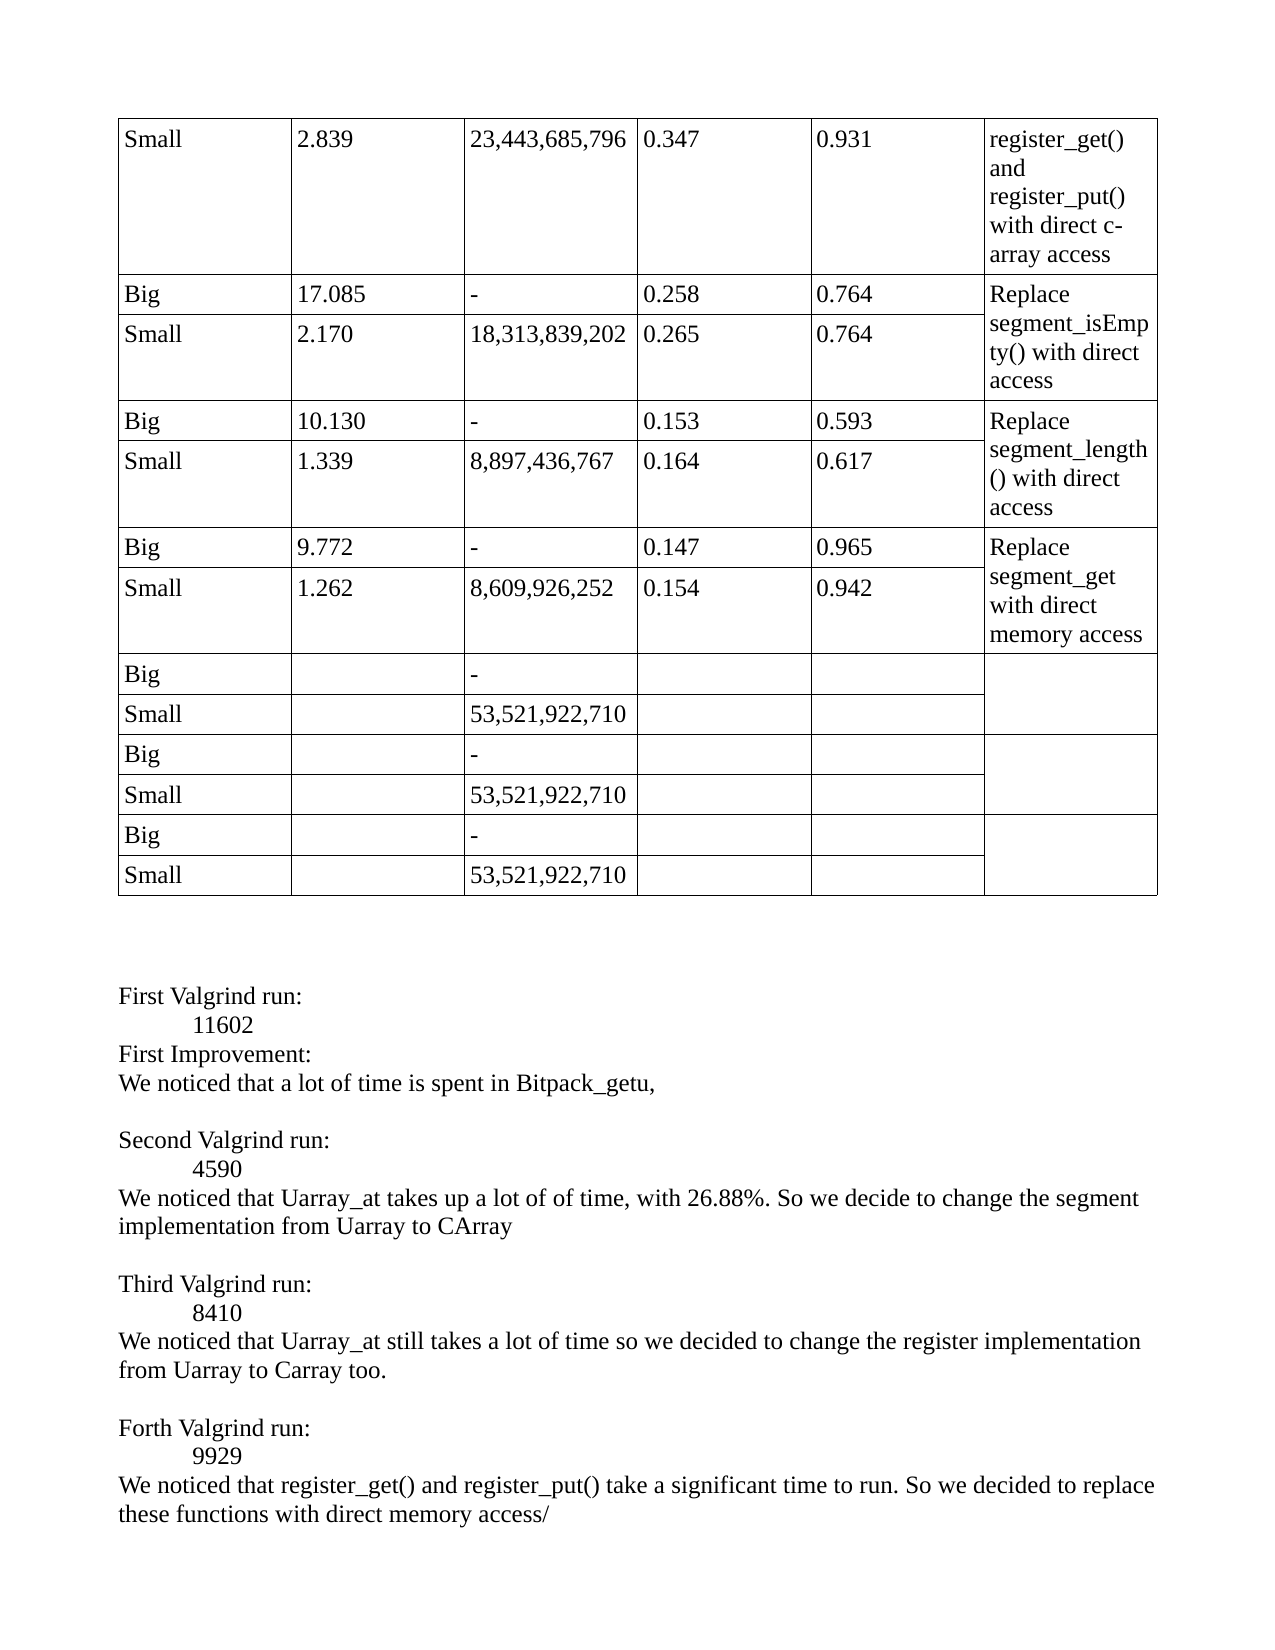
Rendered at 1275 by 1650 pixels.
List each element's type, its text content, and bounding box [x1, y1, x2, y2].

table_cell [985, 654, 1157, 734]
table_cell 8,897,436,767 [465, 441, 637, 527]
table_cell 53,521,922,710 [465, 695, 637, 734]
table_cell 23,443,685,796 [465, 119, 637, 273]
table_cell [985, 815, 1157, 895]
table_cell - [465, 401, 637, 440]
table_cell [292, 856, 464, 895]
text 4590 [118, 1154, 1157, 1183]
table_cell [638, 815, 811, 855]
table_cell Small [119, 441, 291, 527]
table_cell 53,521,922,710 [465, 856, 637, 895]
table_cell 1.339 [292, 441, 464, 527]
text Forth Valgrind run: [118, 1413, 1157, 1441]
table_cell Small [119, 775, 291, 814]
table_cell 2.170 [292, 315, 464, 400]
table_cell [638, 654, 811, 693]
text 9929 [118, 1441, 1157, 1470]
table_cell - [465, 654, 637, 693]
table_cell Big [119, 735, 291, 774]
table_cell - [465, 815, 637, 855]
table_cell 0.147 [638, 528, 811, 567]
table_cell 0.153 [638, 401, 811, 440]
table_cell - [465, 528, 637, 567]
table_cell 9.772 [292, 528, 464, 567]
table_cell 18,313,839,202 [465, 315, 637, 400]
table_cell 0.164 [638, 441, 811, 527]
table_cell Small [119, 695, 291, 734]
table_cell 0.931 [812, 119, 984, 273]
table_cell 0.258 [638, 275, 811, 314]
table_cell [638, 775, 811, 814]
table_cell Replace segment_isEmpty() with direct access [985, 275, 1157, 400]
text We noticed that a lot of time is spent in Bitpack_getu, [118, 1068, 1157, 1096]
table_cell [292, 695, 464, 734]
table_cell 0.265 [638, 315, 811, 400]
table_cell Big [119, 815, 291, 855]
table_cell Small [119, 315, 291, 400]
text We noticed that Uarray_at takes up a lot of of time, with 26.88%. So we decide to change the segment implementation from Uarray to CArray [118, 1183, 1157, 1240]
table_cell 0.617 [812, 441, 984, 527]
text We noticed that Uarray_at still takes a lot of time so we decided to change the register implementation from Uarray to Carray too. [118, 1326, 1157, 1384]
table_cell Big [119, 528, 291, 567]
table_cell 0.347 [638, 119, 811, 273]
table_cell [292, 735, 464, 774]
table_cell 8,609,926,252 [465, 568, 637, 653]
table_cell 53,521,922,710 [465, 775, 637, 814]
table_cell [292, 775, 464, 814]
table_cell - [465, 275, 637, 314]
table_cell 1.262 [292, 568, 464, 653]
table_cell Small [119, 856, 291, 895]
table_cell Replace segment_get with direct memory access [985, 528, 1157, 653]
table_cell Big [119, 275, 291, 314]
table_cell 0.764 [812, 315, 984, 400]
table_cell Replace segment_length() with direct access [985, 401, 1157, 527]
text First Valgrind run: [118, 981, 1157, 1010]
table_cell [292, 654, 464, 693]
table_cell Small [119, 119, 291, 273]
table_cell - [465, 735, 637, 774]
text Second Valgrind run: [118, 1125, 1157, 1154]
table_cell Big [119, 401, 291, 440]
text 8410 [118, 1298, 1157, 1326]
table_cell [812, 654, 984, 693]
table_cell Big [119, 654, 291, 693]
table_cell 0.965 [812, 528, 984, 567]
table_cell Small [119, 568, 291, 653]
table_cell [812, 856, 984, 895]
table_cell [812, 815, 984, 855]
table_cell 17.085 [292, 275, 464, 314]
text We noticed that register_get() and register_put() take a significant time to run. So we decided to replace these functions with direct memory access/ [118, 1470, 1157, 1528]
table_cell [638, 856, 811, 895]
text 11602 [118, 1010, 1157, 1039]
table_cell 2.839 [292, 119, 464, 273]
table_cell 0.154 [638, 568, 811, 653]
table_cell 10.130 [292, 401, 464, 440]
table_cell [292, 815, 464, 855]
table_cell 0.593 [812, 401, 984, 440]
table_cell [812, 735, 984, 774]
text First Improvement: [118, 1039, 1157, 1068]
table_cell [638, 695, 811, 734]
table_cell register_get() and register_put() with direct c-array access [985, 119, 1157, 273]
table_cell 0.942 [812, 568, 984, 653]
table_cell 0.764 [812, 275, 984, 314]
table_cell [638, 735, 811, 774]
table_cell [985, 735, 1157, 814]
text Third Valgrind run: [118, 1269, 1157, 1298]
table_cell [812, 775, 984, 814]
table_cell [812, 695, 984, 734]
